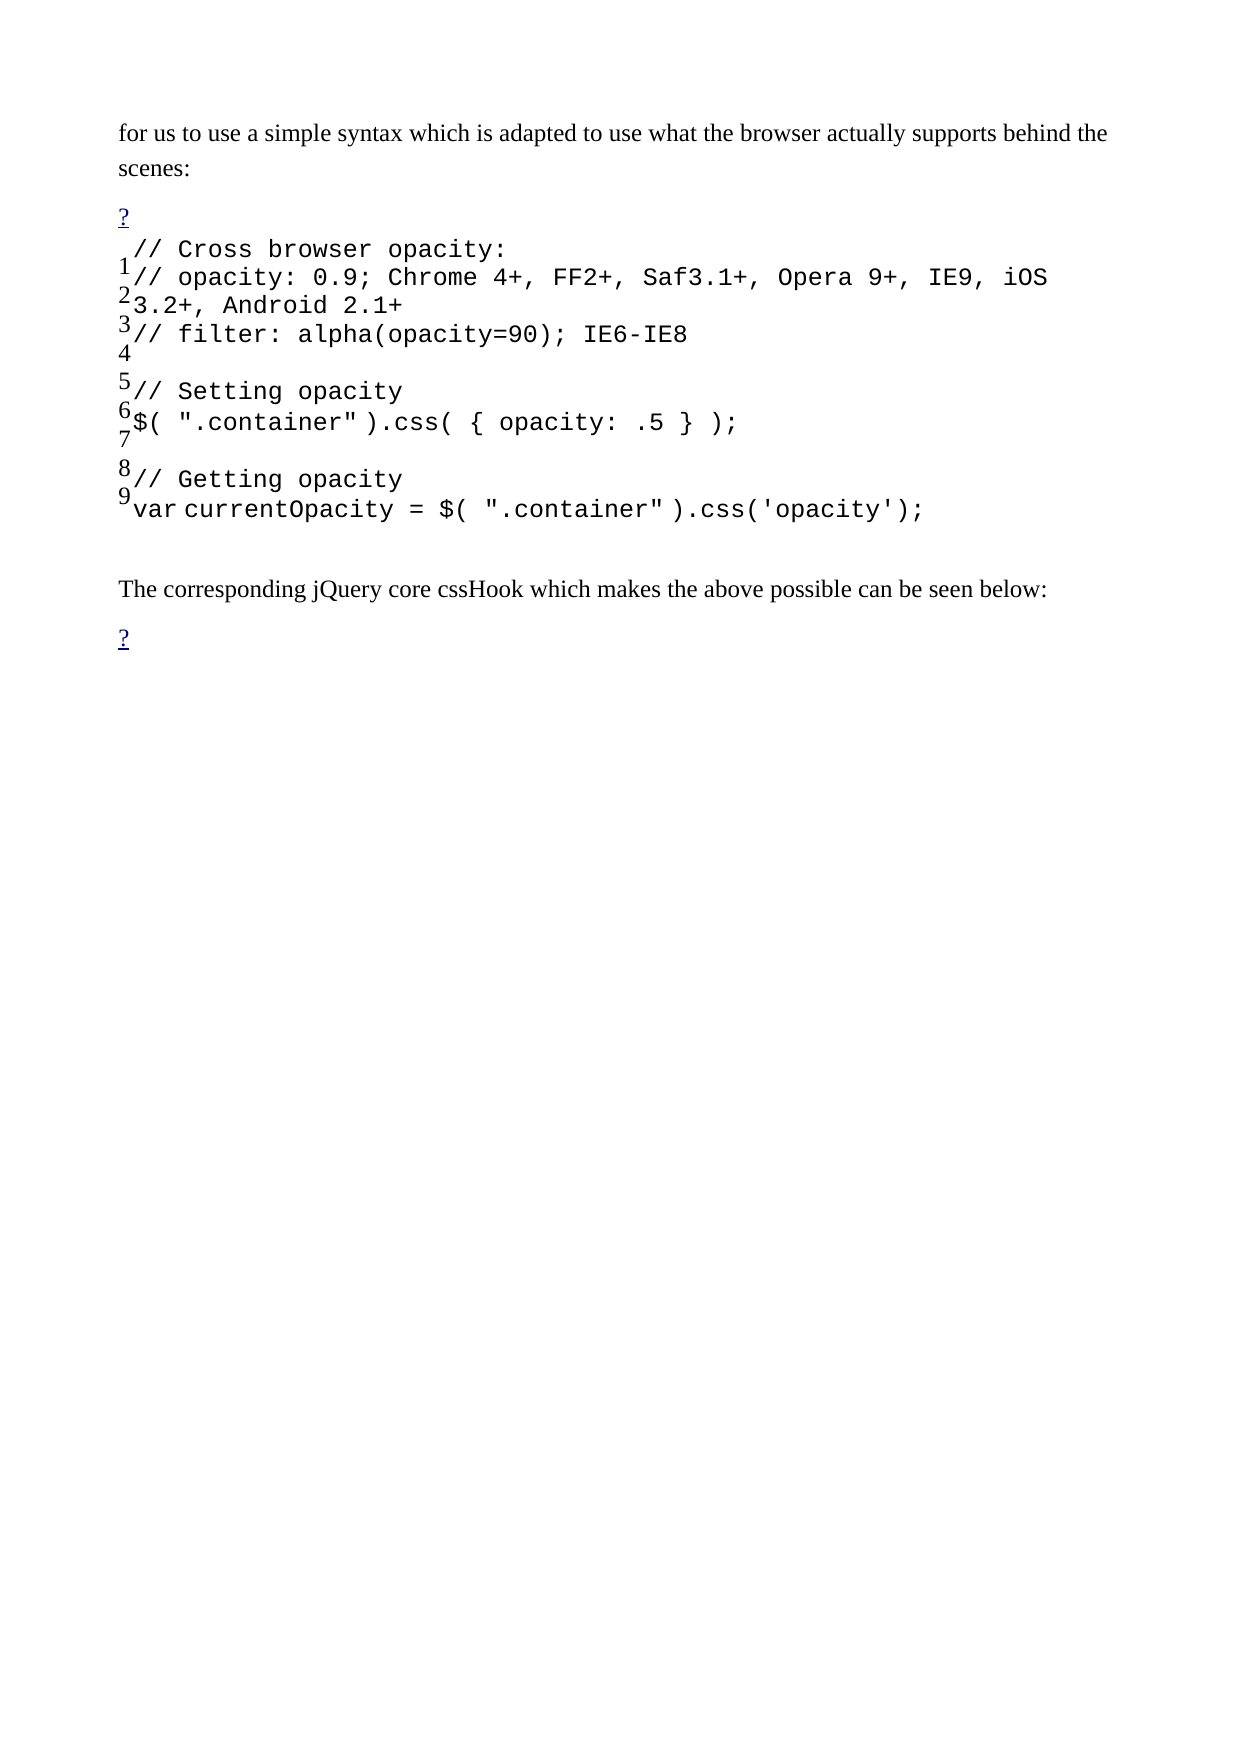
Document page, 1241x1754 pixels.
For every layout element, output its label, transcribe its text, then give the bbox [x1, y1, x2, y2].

text ? [118, 623, 1122, 652]
text for us to use a simple syntax which is adapted to use what the browser actually supports behind the scenes: [118, 118, 1122, 181]
text ? [118, 202, 1122, 230]
text The corresponding jQuery core cssHook which makes the above possible can be seen below: [118, 574, 1122, 603]
table_header // Cross browser opacity: // opacity: 0.9; Chrome 4+, FF2+, Saf3.1+, Opera 9+, IE9, iOS 3.2+, Android 2.1+ // filter: alpha(opacity=90); IE6-IE8 // Setting opacity $( ".container" ).css( { opacity: .5 } ); // Getting opacity var currentOpacity = $( ".container" ).css('opacity'); [133, 236, 1122, 525]
table_header 1 2 3 4 5 6 7 8 9 [118, 236, 133, 525]
